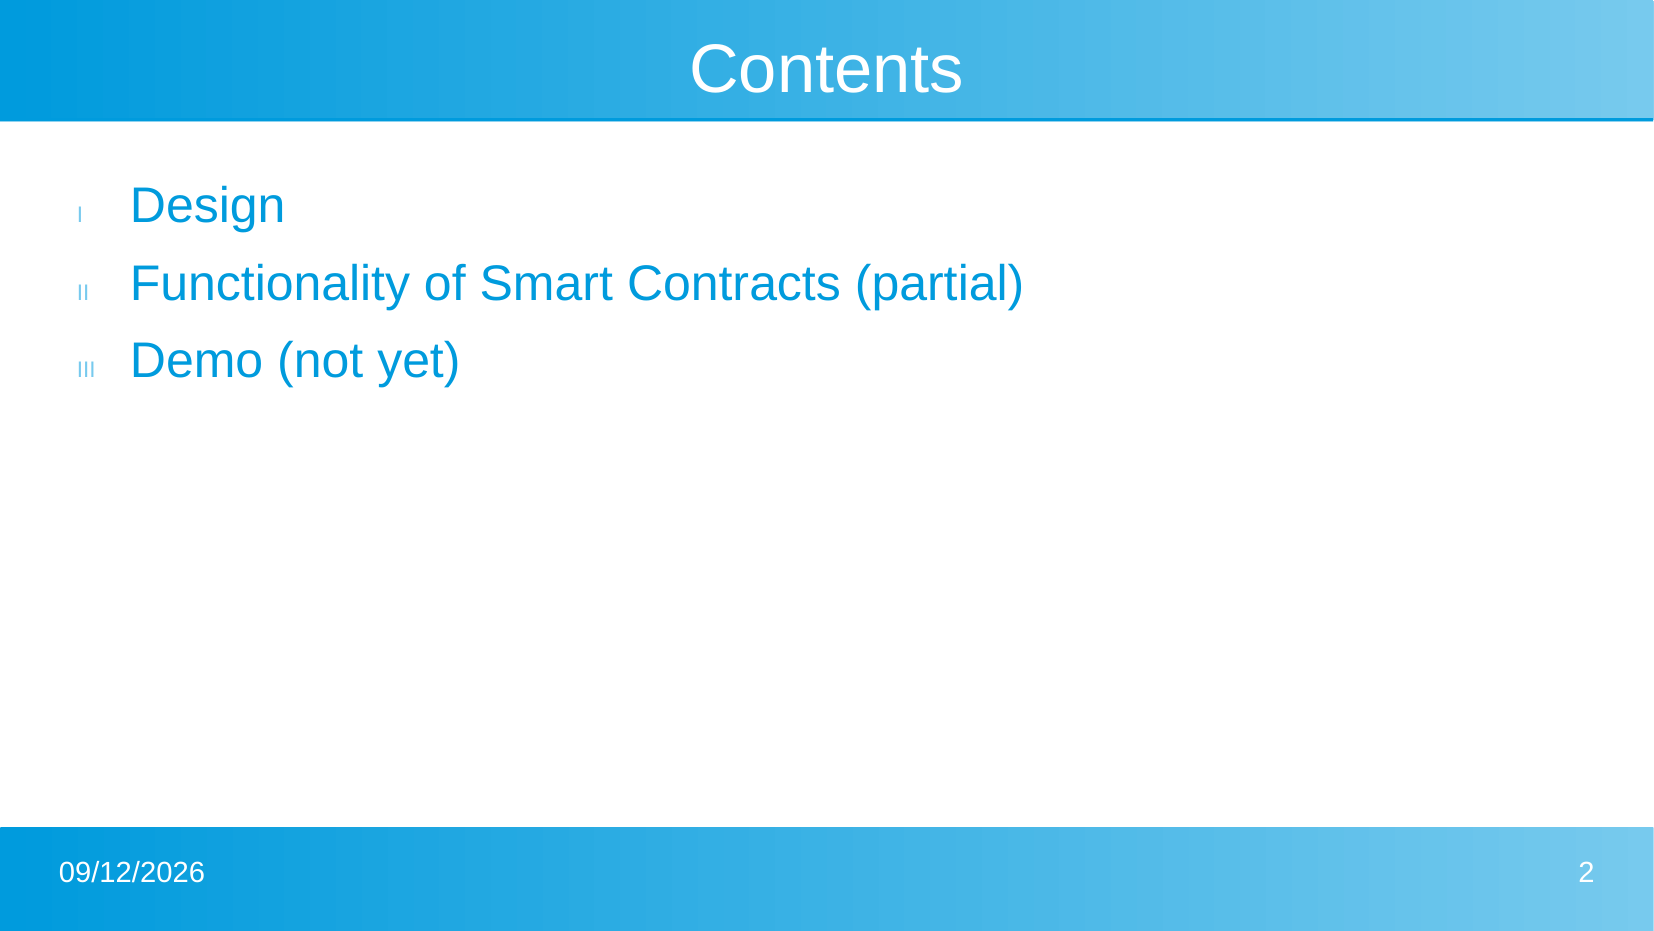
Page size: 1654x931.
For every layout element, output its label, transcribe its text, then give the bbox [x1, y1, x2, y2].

list Design Functionality of Smart Contracts (partial) Demo (not yet) [59, 177, 1595, 768]
title Contents [59, 29, 1595, 108]
